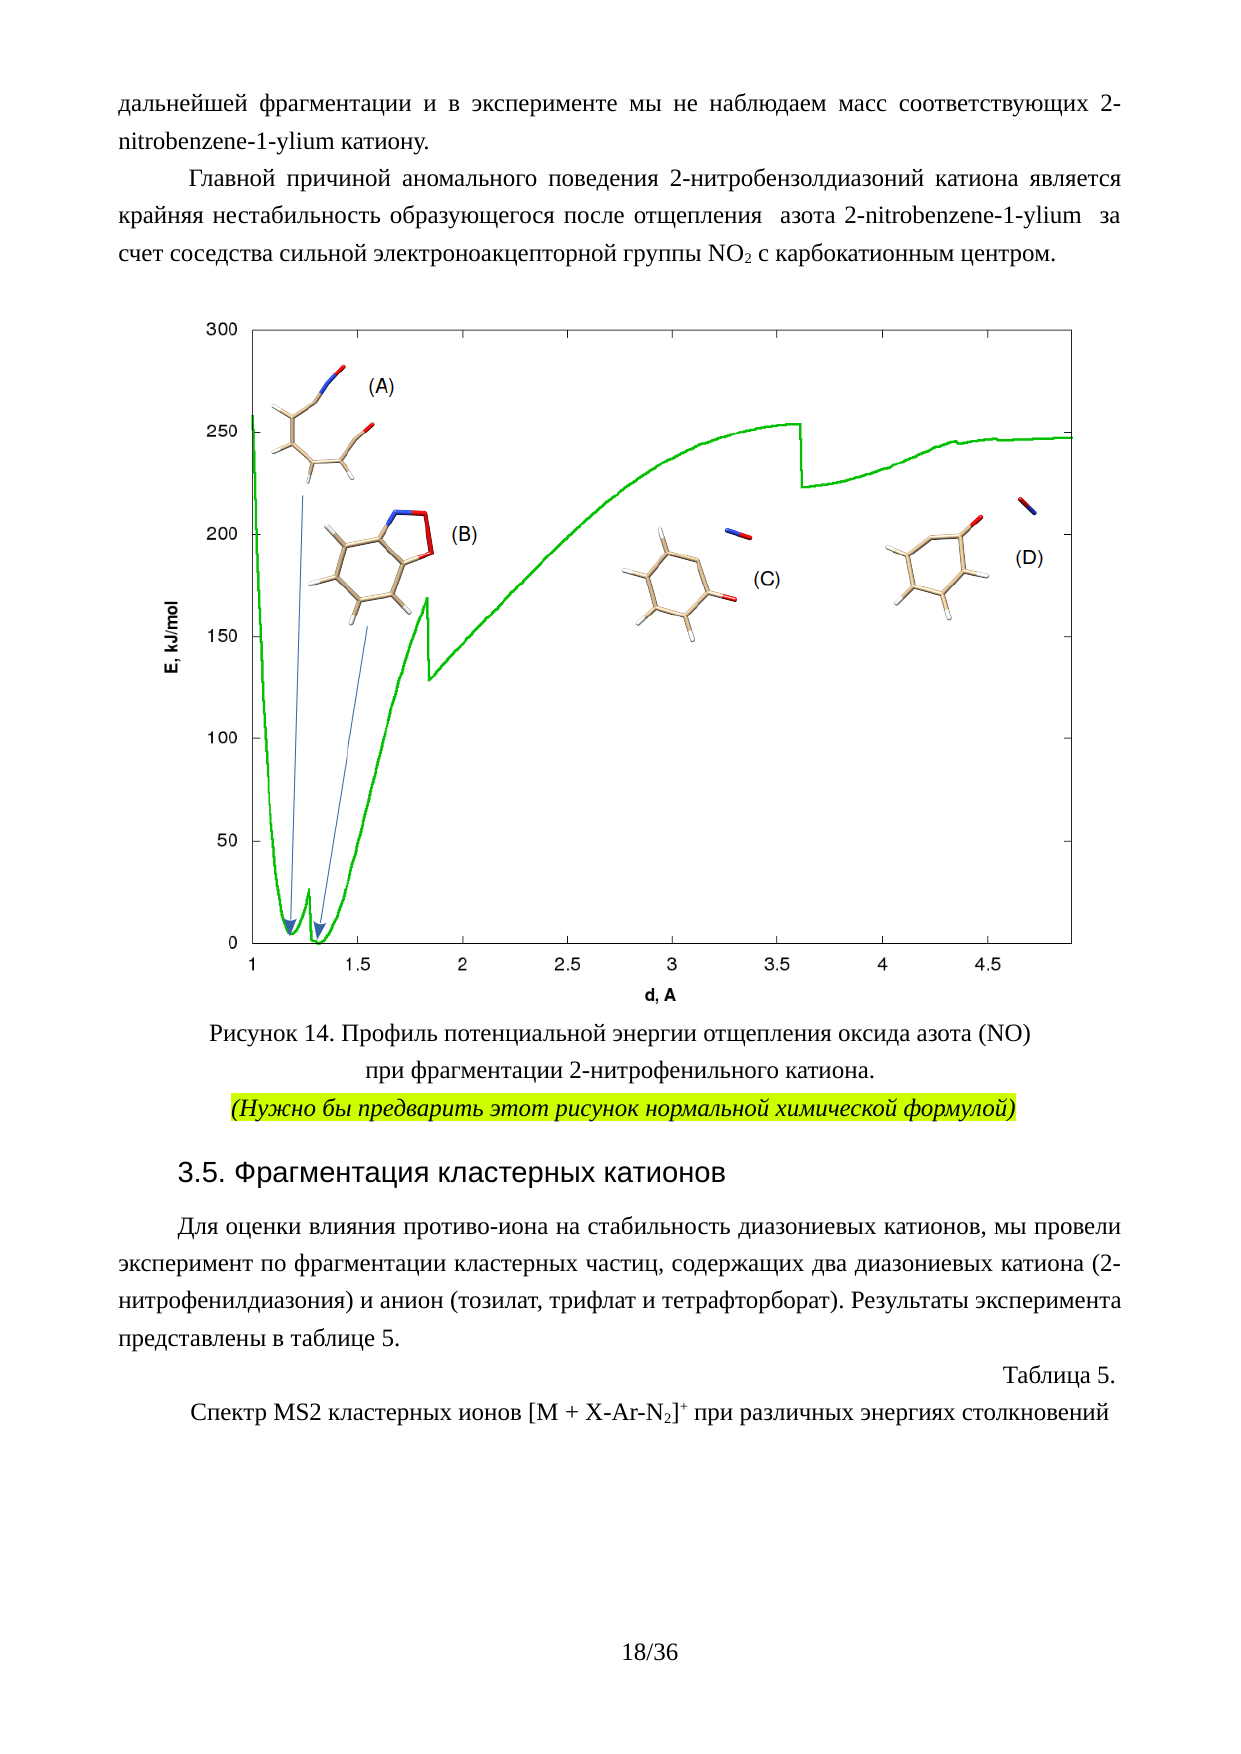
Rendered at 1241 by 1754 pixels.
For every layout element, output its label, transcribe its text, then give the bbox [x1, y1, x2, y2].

text Главной причиной аномального поведения 2-нитробензолдиазоний катиона является крайняя нестабильность образующегося после отщепления азота 2-nitrobenzene-1-ylium за счет соседства сильной электроноакцепторной группы NO2 с карбокатионным центром. [118, 163, 1122, 266]
text (Нужно бы предварить этот рисунок нормальной химической формулой) [118, 1093, 1122, 1121]
text дальнейшей фрагментации и в эксперименте мы не наблюдаем масс соответствующих 2-nitrobenzene-1-ylium катиону. [118, 88, 1122, 154]
text Для оценки влияния противо-иона на стабильность диазониевых катионов, мы провели эксперимент по фрагментации кластерных частиц, содержащих два диазониевых катиона (2-нитрофенилдиазония) и анион (тозилат, трифлат и тетрафторборат). Результаты эксперимента представлены в таблице 5. [118, 1211, 1122, 1352]
text Рисунок 14. Профиль потенциальной энергии отщепления оксида азота (NO) [118, 1018, 1122, 1047]
subtitle 3.5. Фрагментация кластерных катионов [177, 1155, 1122, 1188]
text Таблица 5. [118, 1360, 1122, 1389]
picture [153, 312, 1087, 1010]
text при фрагментации 2-нитрофенильного катиона. [118, 1055, 1122, 1084]
text Спектр MS2 кластерных ионов [M + X-Ar-N2]+ при различных энергиях столкновений [118, 1397, 1122, 1426]
